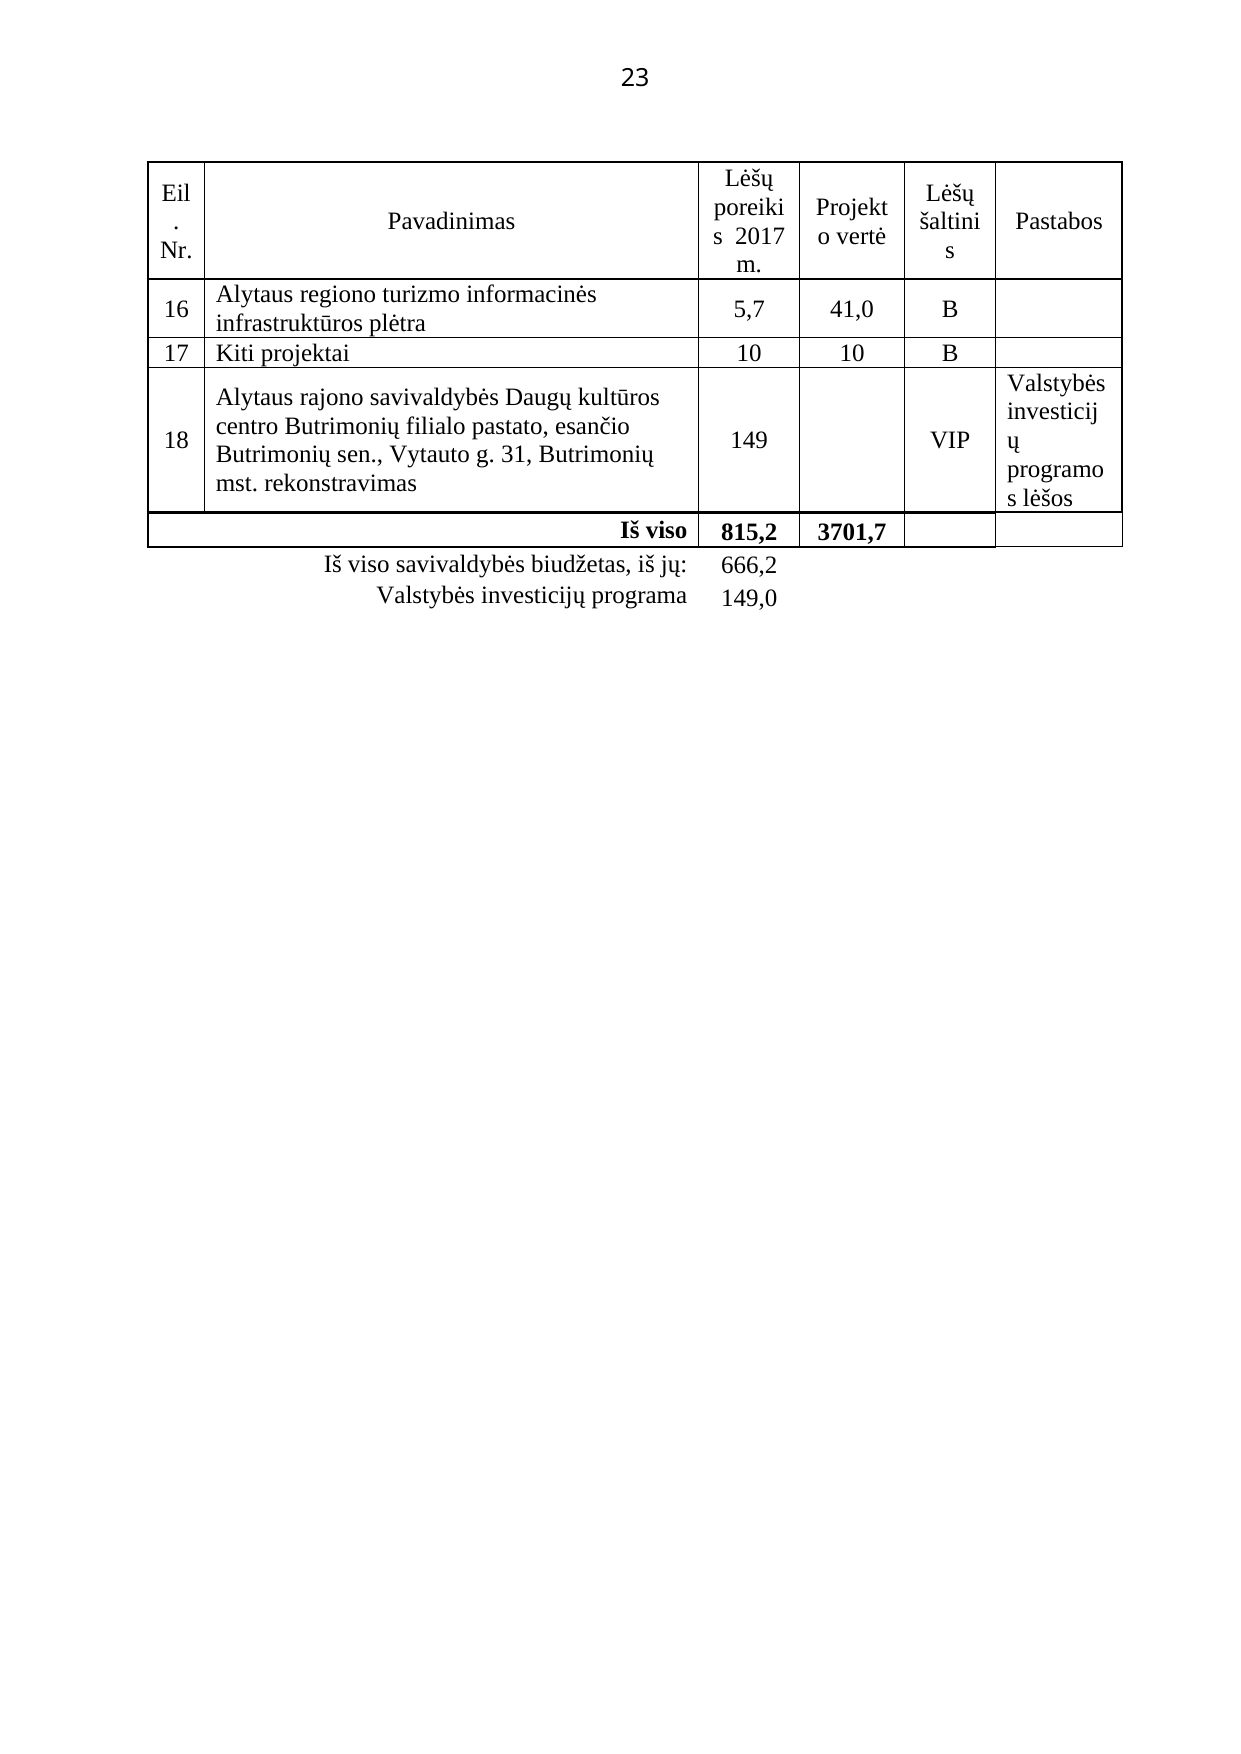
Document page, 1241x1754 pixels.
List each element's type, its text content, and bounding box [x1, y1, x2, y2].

table_cell Valstybės investicijų programa [204, 579, 698, 611]
table_cell 18 [149, 368, 204, 511]
table_cell [904, 579, 996, 611]
table_header Lėšų poreikis 2017 m. [699, 163, 799, 278]
table_cell Iš viso savivaldybės biudžetas, iš jų: [148, 548, 698, 579]
table_cell Valstybės investicijų programos lėšos [996, 368, 1121, 511]
table_cell [799, 579, 904, 611]
table_cell [996, 513, 1122, 546]
table_cell [996, 280, 1121, 337]
table_cell 16 [149, 280, 204, 337]
table_cell [905, 514, 995, 546]
table_cell 41,0 [800, 280, 904, 337]
table_cell Alytaus regiono turizmo informacinės infrastruktūros plėtra [205, 280, 698, 337]
table_header Eil. Nr. [149, 163, 204, 278]
table_cell [148, 579, 204, 611]
table_cell 149 [699, 368, 799, 511]
table_cell [799, 548, 904, 579]
table_cell 5,7 [699, 280, 799, 337]
table_cell [800, 368, 904, 511]
table_cell VIP [905, 368, 995, 511]
table_cell B [905, 280, 995, 337]
table_cell Iš viso [149, 514, 698, 546]
table_header Pavadinimas [205, 163, 698, 278]
table_cell 10 [800, 338, 904, 367]
table_cell 666,2 [699, 548, 799, 579]
table_cell [996, 338, 1121, 367]
table_cell 17 [149, 338, 204, 367]
table_cell [996, 547, 1122, 579]
table_cell 10 [699, 338, 799, 367]
table_cell 149,0 [699, 579, 799, 611]
table_cell B [905, 338, 995, 367]
table_header Pastabos [996, 163, 1121, 278]
table_header Projekto vertė [800, 163, 904, 278]
table_cell [996, 579, 1122, 611]
table_cell Alytaus rajono savivaldybės Daugų kultūros centro Butrimonių filialo pastato, esančio Butrimonių sen., Vytauto g. 31, Butrimonių mst. rekonstravimas [205, 368, 698, 511]
table_cell 3701,7 [800, 514, 904, 546]
table_cell [904, 548, 996, 579]
table_cell 815,2 [699, 514, 799, 546]
table_header Lėšų šaltinis [905, 163, 995, 278]
table_cell Kiti projektai [205, 338, 698, 367]
